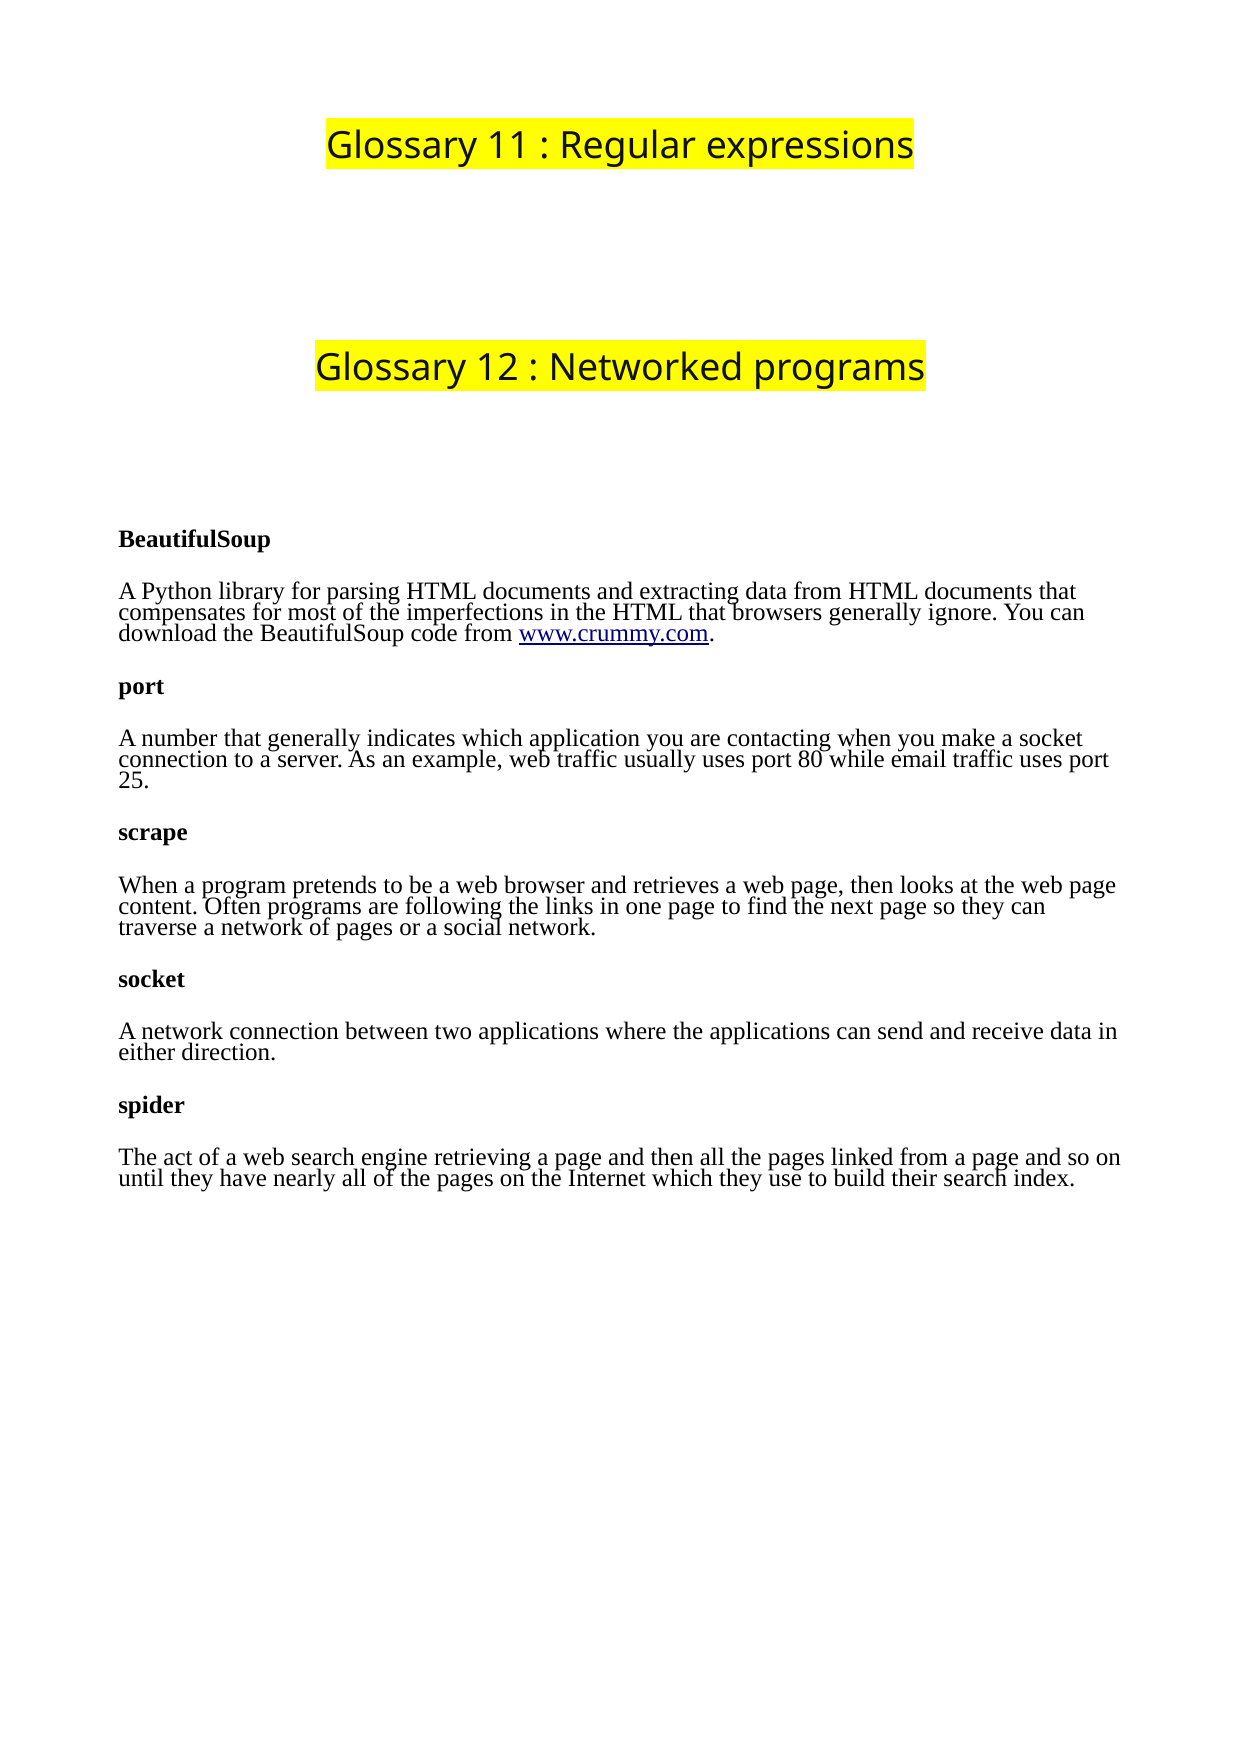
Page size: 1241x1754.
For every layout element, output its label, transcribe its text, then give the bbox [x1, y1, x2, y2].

list A number that generally indicates which application you are contacting when you make a socket connection to a server. As an example, web traffic usually uses port 80 while email traffic uses port 25. [118, 729, 1122, 793]
subtitle BeautifulSoup [118, 531, 1122, 552]
subtitle spider [118, 1096, 1122, 1117]
subtitle A Python library for parsing HTML documents and extracting data from HTML documents that compensates for most of the imperfections in the HTML that browsers generally ignore. You can download the BeautifulSoup code from www.crummy.com. [118, 583, 1122, 646]
subtitle Glossary 11 : Regular expressions [118, 118, 1122, 169]
list The act of a web search engine retrieving a page and then all the pages linked from a page and so on until they have nearly all of the pages on the Internet which they use to build their search index. [118, 1148, 1122, 1191]
subtitle port [118, 677, 1122, 698]
list When a program pretends to be a web browser and retrieves a web page, then looks at the web page content. Often programs are following the links in one page to find the next page so they can traverse a network of pages or a social network. [118, 876, 1122, 939]
subtitle scrape [118, 824, 1122, 845]
subtitle socket [118, 971, 1122, 992]
list A network connection between two applications where the applications can send and receive data in either direction. [118, 1023, 1122, 1065]
subtitle Glossary 12 : Networked programs [118, 340, 1122, 391]
